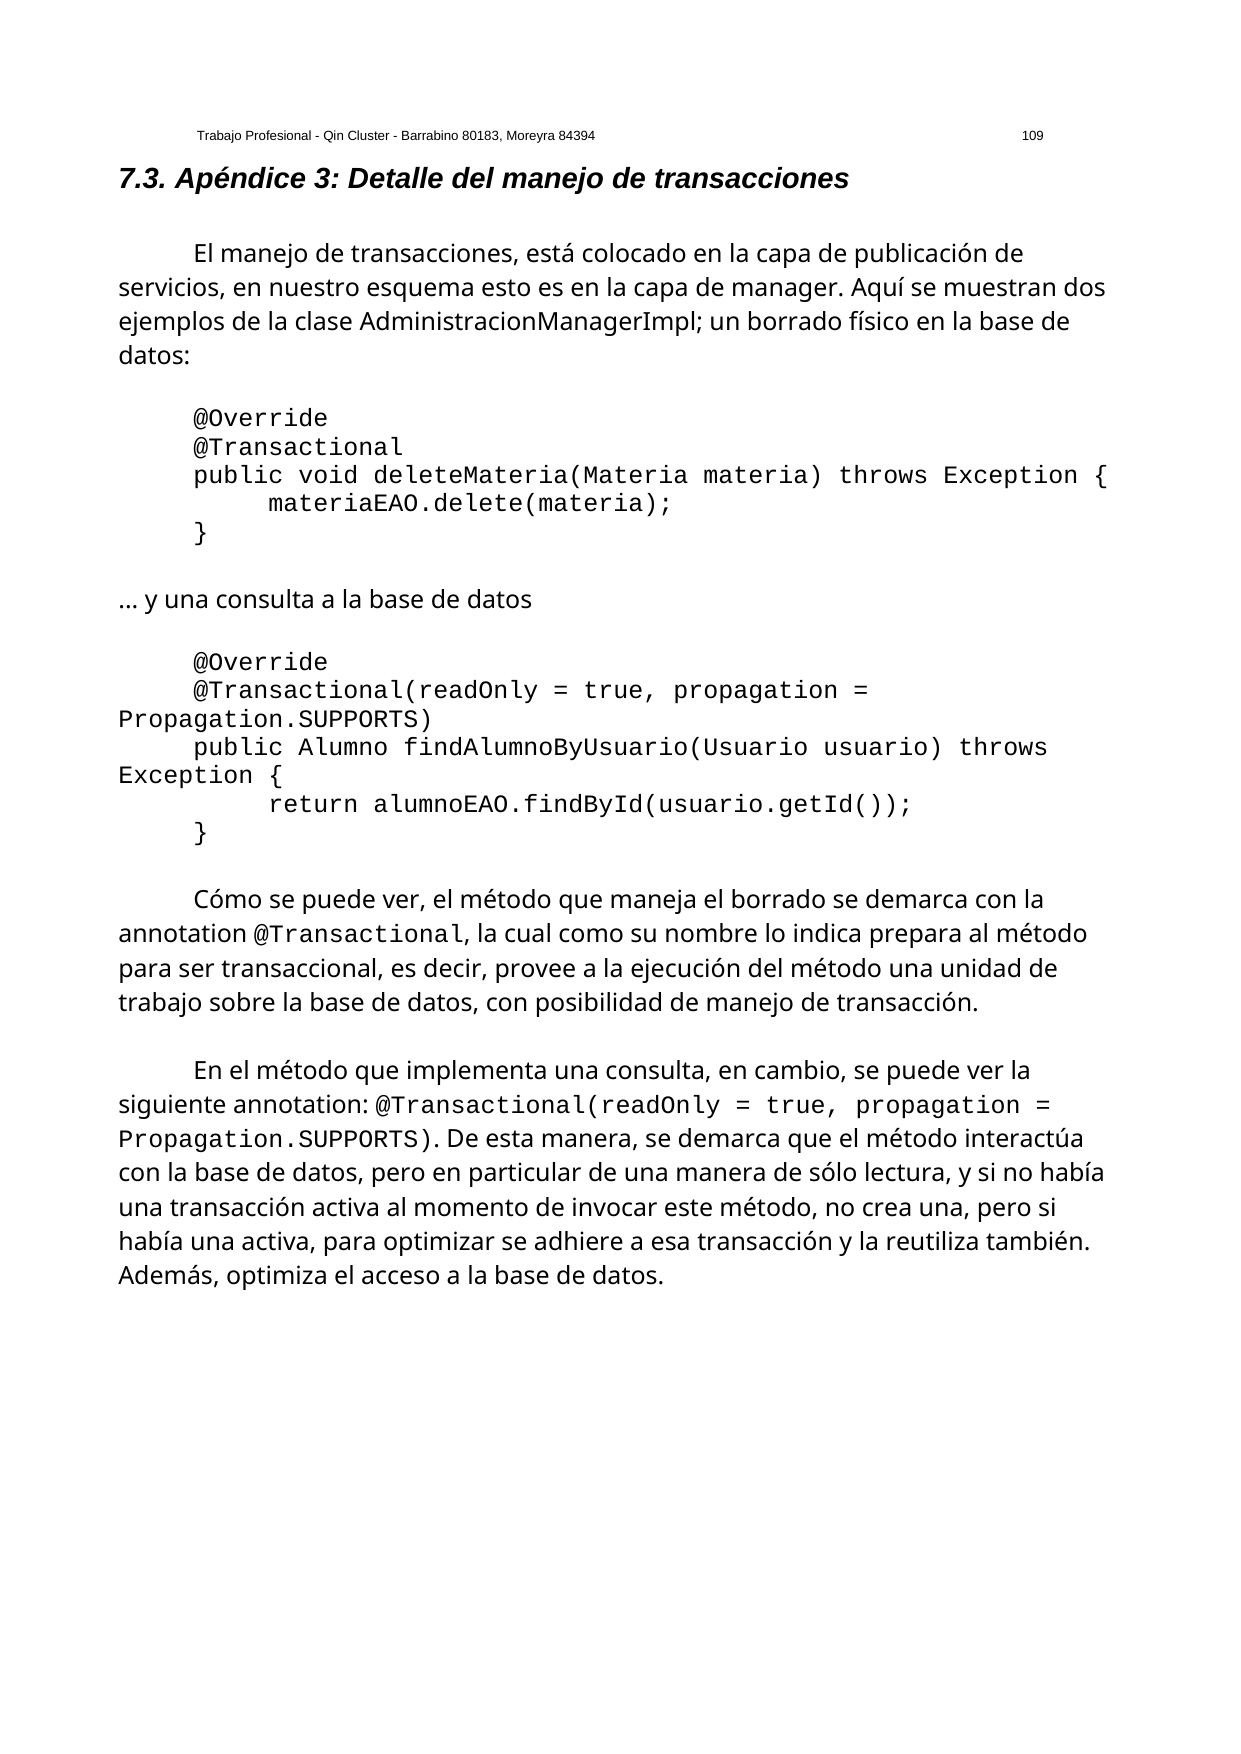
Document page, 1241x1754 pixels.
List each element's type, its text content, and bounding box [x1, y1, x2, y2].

subtitle 7.3. Apéndice 3: Detalle del manejo de transacciones [118, 162, 1122, 195]
text @Transactional [118, 434, 1122, 462]
text return alumnoEAO.findById(usuario.getId()); [118, 791, 1122, 819]
text materiaEAO.delete(materia); [118, 491, 1122, 519]
text ... y una consulta a la base de datos [118, 581, 1122, 616]
text public void deleteMateria(Materia materia) throws Exception { [118, 462, 1122, 491]
text Cómo se puede ver, el método que maneja el borrado se demarca con la annotation @Transactional, la cual como su nombre lo indica prepara al método para ser transaccional, es decir, provee a la ejecución del método una unidad de trabajo sobre la base de datos, con posibilidad de manejo de transacción. [118, 882, 1122, 1018]
text @Override [118, 649, 1122, 678]
text El manejo de transacciones, está colocado en la capa de publicación de servicios, en nuestro esquema esto es en la capa de manager. Aquí se muestran dos ejemplos de la clase AdministracionManagerImpl; un borrado físico en la base de datos: [118, 235, 1122, 372]
text public Alumno findAlumnoByUsuario(Usuario usuario) throws Exception { [118, 734, 1122, 791]
text } [118, 519, 1122, 547]
text } [118, 819, 1122, 848]
text @Override [118, 406, 1122, 434]
text @Transactional(readOnly = true, propagation = Propagation.SUPPORTS) [118, 678, 1122, 734]
text En el método que implementa una consulta, en cambio, se puede ver la siguiente annotation: @Transactional(readOnly = true, propagation = Propagation.SUPPORTS). De esta manera, se demarca que el método interactúa con la base de datos, pero en particular de una manera de sólo lectura, y si no había una transacción activa al momento de invocar este método, no crea una, pero si había una activa, para optimizar se adhiere a esa transacción y la reutiliza también. Además, optimiza el acceso a la base de datos. [118, 1052, 1122, 1291]
